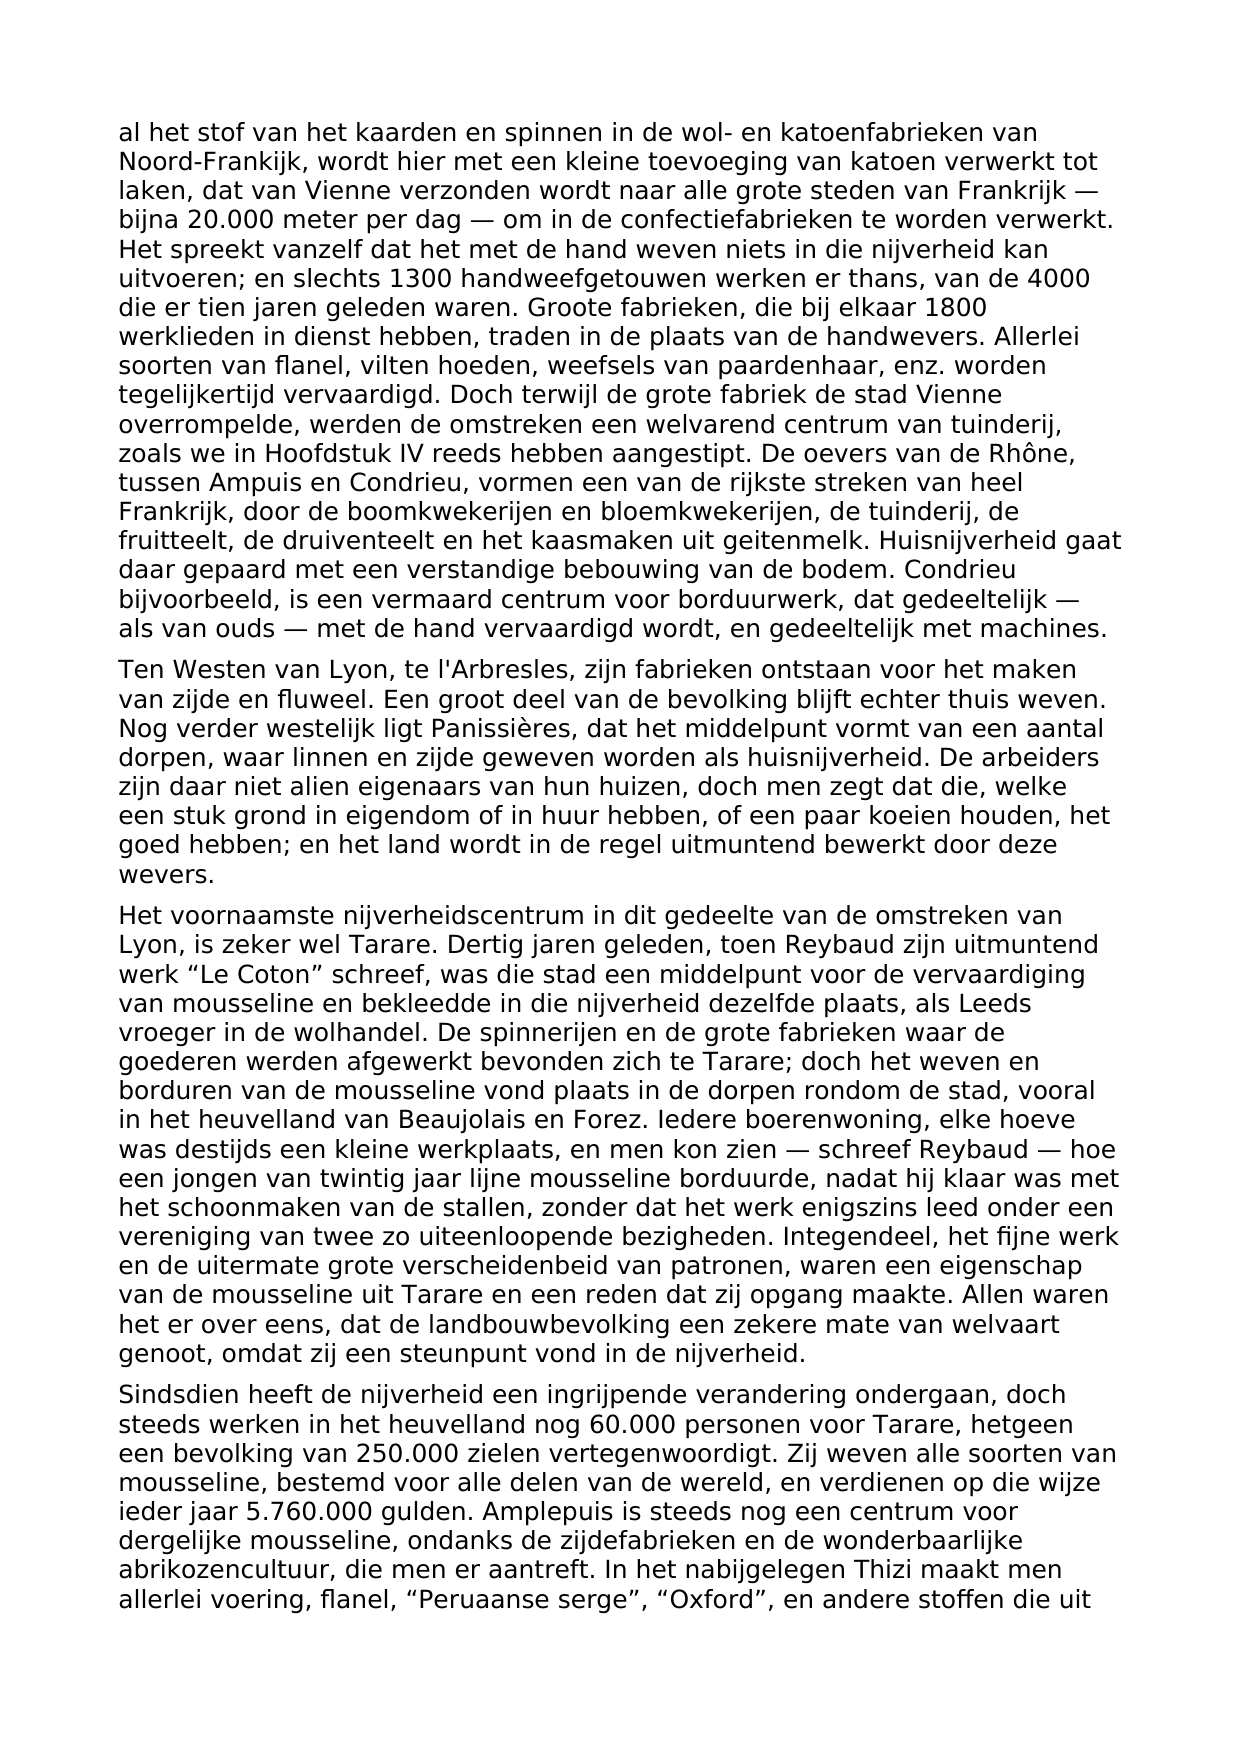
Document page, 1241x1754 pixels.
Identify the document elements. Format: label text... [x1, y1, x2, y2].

text al het stof van het kaarden en spinnen in de wol- en katoenfabrieken van Noord-Frankijk, wordt hier met een kleine toevoeging van katoen verwerkt tot laken, dat van Vienne verzonden wordt naar alle grote steden van Frankrijk — bijna 20.000 meter per dag — om in de confectiefabrieken te worden verwerkt. Het spreekt vanzelf dat het met de hand weven niets in die nijverheid kan uitvoeren; en slechts 1300 handweefgetouwen werken er thans, van de 4000 die er tien jaren geleden waren. Groote fabrieken, die bij elkaar 1800 werklieden in dienst hebben, traden in de plaats van de handwevers. Allerlei soorten van flanel, vilten hoeden, weefsels van paardenhaar, enz. worden tegelijkertijd vervaardigd. Doch terwijl de grote fabriek de stad Vienne overrompelde, werden de omstreken een welvarend centrum van tuinderij, zoals we in Hoofdstuk IV reeds hebben aangestipt. De oevers van de Rhône, tussen Ampuis en Condrieu, vormen een van de rijkste streken van heel Frankrijk, door de boomkwekerijen en bloemkwekerijen, de tuinderij, de fruitteelt, de druiventeelt en het kaasmaken uit geitenmelk. Huisnijverheid gaat daar gepaard met een verstandige bebouwing van de bodem. Condrieu bijvoorbeeld, is een vermaard centrum voor borduurwerk, dat gedeeltelijk — als van ouds — met de hand vervaardigd wordt, en gedeeltelijk met machines. [118, 118, 1122, 643]
text Ten Westen van Lyon, te l'Arbresles, zijn fabrieken ontstaan voor het maken van zijde en fluweel. Een groot deel van de bevolking blijft echter thuis weven. Nog verder westelijk ligt Panissières, dat het middelpunt vormt van een aantal dorpen, waar linnen en zijde geweven worden als huisnijverheid. De arbeiders zijn daar niet alien eigenaars van hun huizen, doch men zegt dat die, welke een stuk grond in eigendom of in huur hebben, of een paar koeien houden, het goed hebben; en het land wordt in de regel uitmuntend bewerkt door deze wevers. [118, 656, 1122, 889]
text Sindsdien heeft de nijverheid een ingrijpende verandering ondergaan, doch steeds werken in het heuvelland nog 60.000 personen voor Tarare, hetgeen een bevolking van 250.000 zielen vertegenwoordigt. Zij weven alle soorten van mousseline, bestemd voor alle delen van de wereld, en verdienen op die wijze ieder jaar 5.760.000 gulden. Amplepuis is steeds nog een centrum voor dergelijke mousseline, ondanks de zijdefabrieken en de wonderbaarlijke abrikozencultuur, die men er aantreft. In het nabijgelegen Thizi maakt men allerlei voering, flanel, “Peruaanse serge”, “Oxford”, en andere stoffen die uit [118, 1381, 1122, 1614]
text Het voornaamste nijverheidscentrum in dit gedeelte van de omstreken van Lyon, is zeker wel Tarare. Dertig jaren geleden, toen Reybaud zijn uitmuntend werk “Le Coton” schreef, was die stad een middelpunt voor de vervaardiging van mousseline en bekleedde in die nijverheid dezelfde plaats, als Leeds vroeger in de wolhandel. De spinnerijen en de grote fabrieken waar de goederen werden afgewerkt bevonden zich te Tarare; doch het weven en borduren van de mousseline vond plaats in de dorpen rondom de stad, vooral in het heuvelland van Beaujolais en Forez. Iedere boerenwoning, elke hoeve was destijds een kleine werkplaats, en men kon zien — schreef Reybaud — hoe een jongen van twintig jaar lijne mousseline borduurde, nadat hij klaar was met het schoonmaken van de stallen, zonder dat het werk enigszins leed onder een vereniging van twee zo uiteenloopende bezigheden. Integendeel, het fijne werk en de uitermate grote verscheidenbeid van patronen, waren een eigenschap van de mousseline uit Tarare en een reden dat zij opgang maakte. Allen waren het er over eens, dat de landbouwbevolking een zekere mate van welvaart genoot, omdat zij een steunpunt vond in de nijverheid. [118, 901, 1122, 1368]
